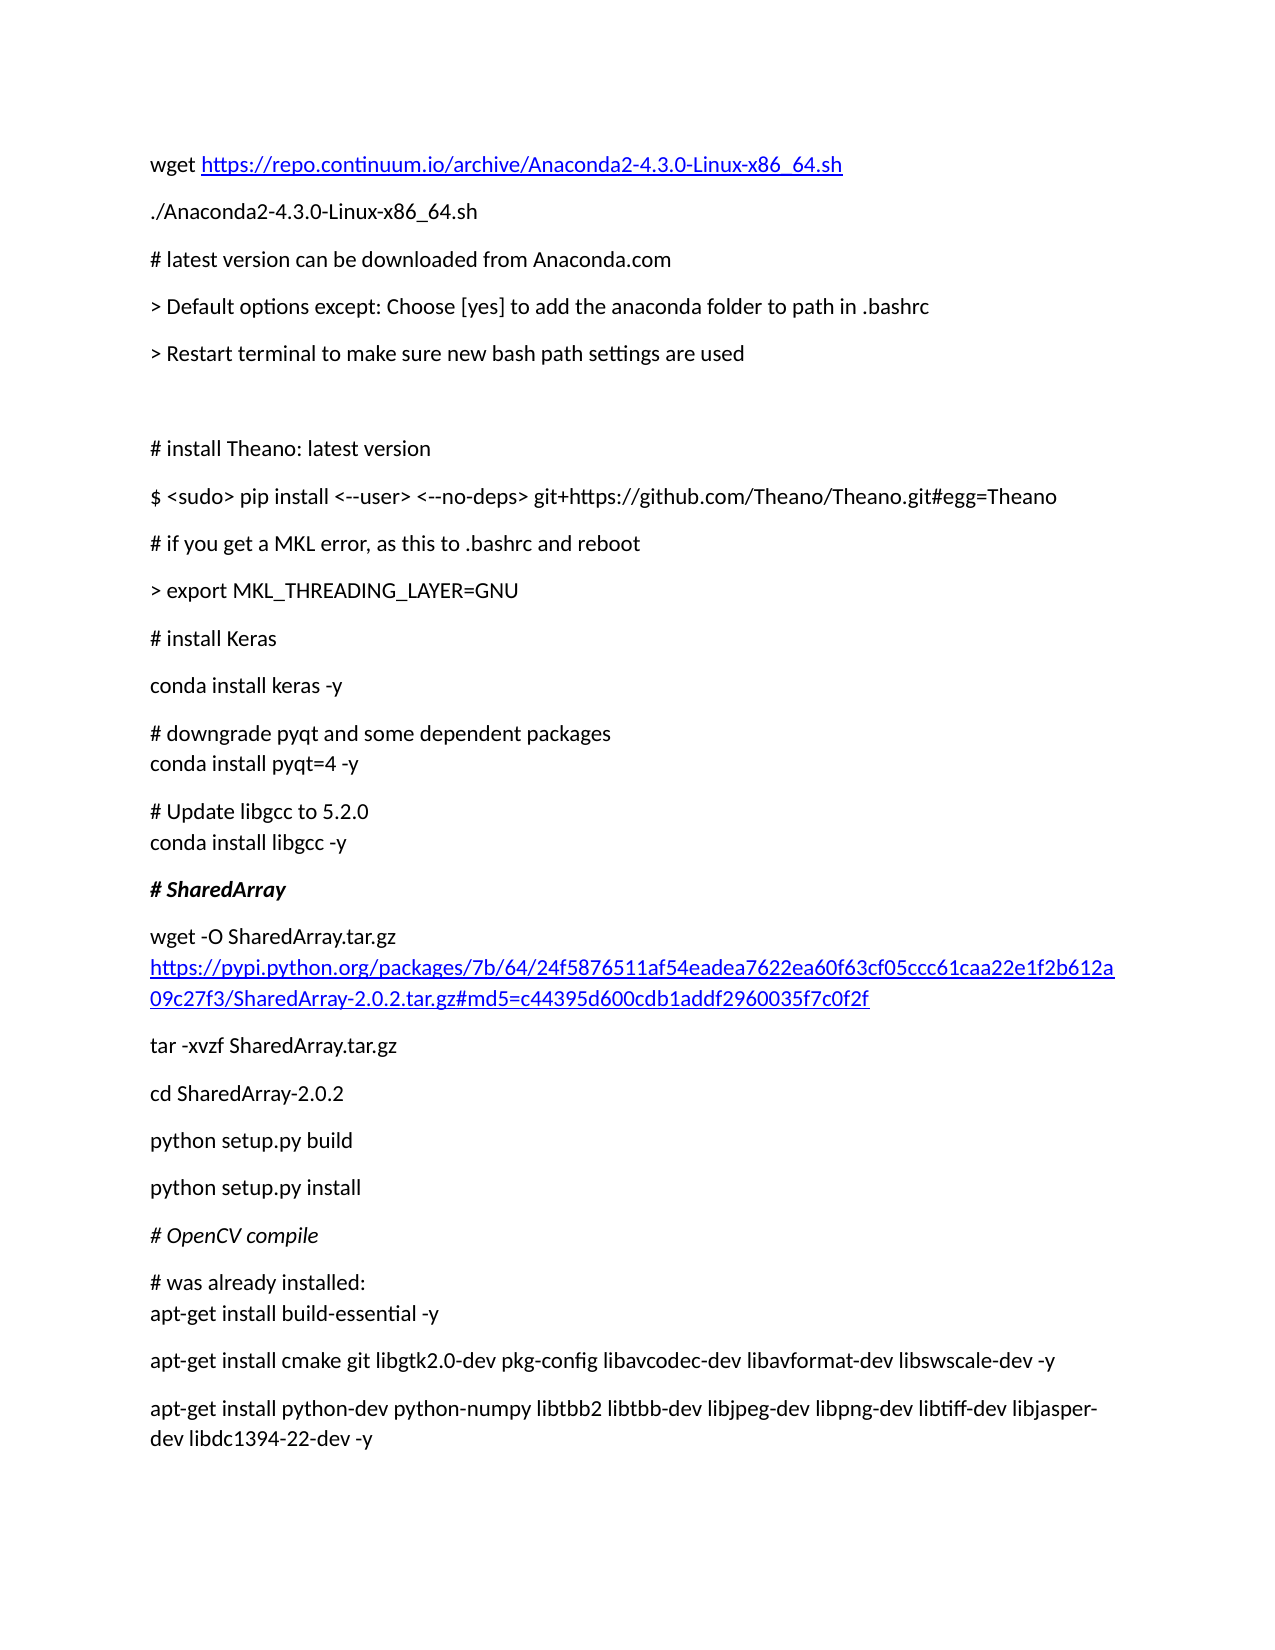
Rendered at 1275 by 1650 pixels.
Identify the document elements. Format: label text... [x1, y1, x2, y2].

text python setup.py install [150, 1173, 1125, 1201]
text cd SharedArray-2.0.2 [150, 1079, 1125, 1107]
text # if you get a MKL error, as this to .bashrc and reboot [150, 529, 1125, 557]
text tar -xvzf SharedArray.tar.gz [150, 1031, 1125, 1059]
text $ <sudo> pip install <--user> <--no-deps> git+https://github.com/Theano/Theano.git#egg=Theano [150, 482, 1125, 510]
text # install Theano: latest version [150, 434, 1125, 462]
text # was already installed: apt-get install build-essential -y [150, 1268, 1125, 1327]
text # downgrade pyqt and some dependent packages conda install pyqt=4 -y [150, 719, 1125, 777]
text ./Anaconda2-4.3.0-Linux-x86_64.sh [150, 197, 1125, 225]
text > Default options except: Choose [yes] to add the anaconda folder to path in .bashrc [150, 292, 1125, 320]
text python setup.py build [150, 1126, 1125, 1154]
text # SharedArray [150, 875, 1125, 903]
text wget -O SharedArray.tar.gz https://pypi.python.org/packages/7b/64/24f5876511af54eadea7622ea60f63cf05ccc61caa22e1f2b612a09c27f3/SharedArray-2.0.2.tar.gz#md5=c44395d600cdb1addf2960035f7c0f2f [150, 922, 1125, 1012]
text > Restart terminal to make sure new bash path settings are used [150, 339, 1125, 368]
text conda install keras -y [150, 671, 1125, 699]
text # latest version can be downloaded from Anaconda.com [150, 245, 1125, 273]
text # Update libgcc to 5.2.0 conda install libgcc -y [150, 797, 1125, 856]
text wget https://repo.continuum.io/archive/Anaconda2-4.3.0-Linux-x86_64.sh [150, 150, 1125, 178]
text # OpenCV compile [150, 1221, 1125, 1249]
text > export MKL_THREADING_LAYER=GNU [150, 577, 1125, 604]
text # install Keras [150, 624, 1125, 652]
text apt-get install python-dev python-numpy libtbb2 libtbb-dev libjpeg-dev libpng-dev libtiff-dev libjasper-dev libdc1394-22-dev -y [150, 1394, 1125, 1452]
text apt-get install cmake git libgtk2.0-dev pkg-config libavcodec-dev libavformat-dev libswscale-dev -y [150, 1346, 1125, 1374]
